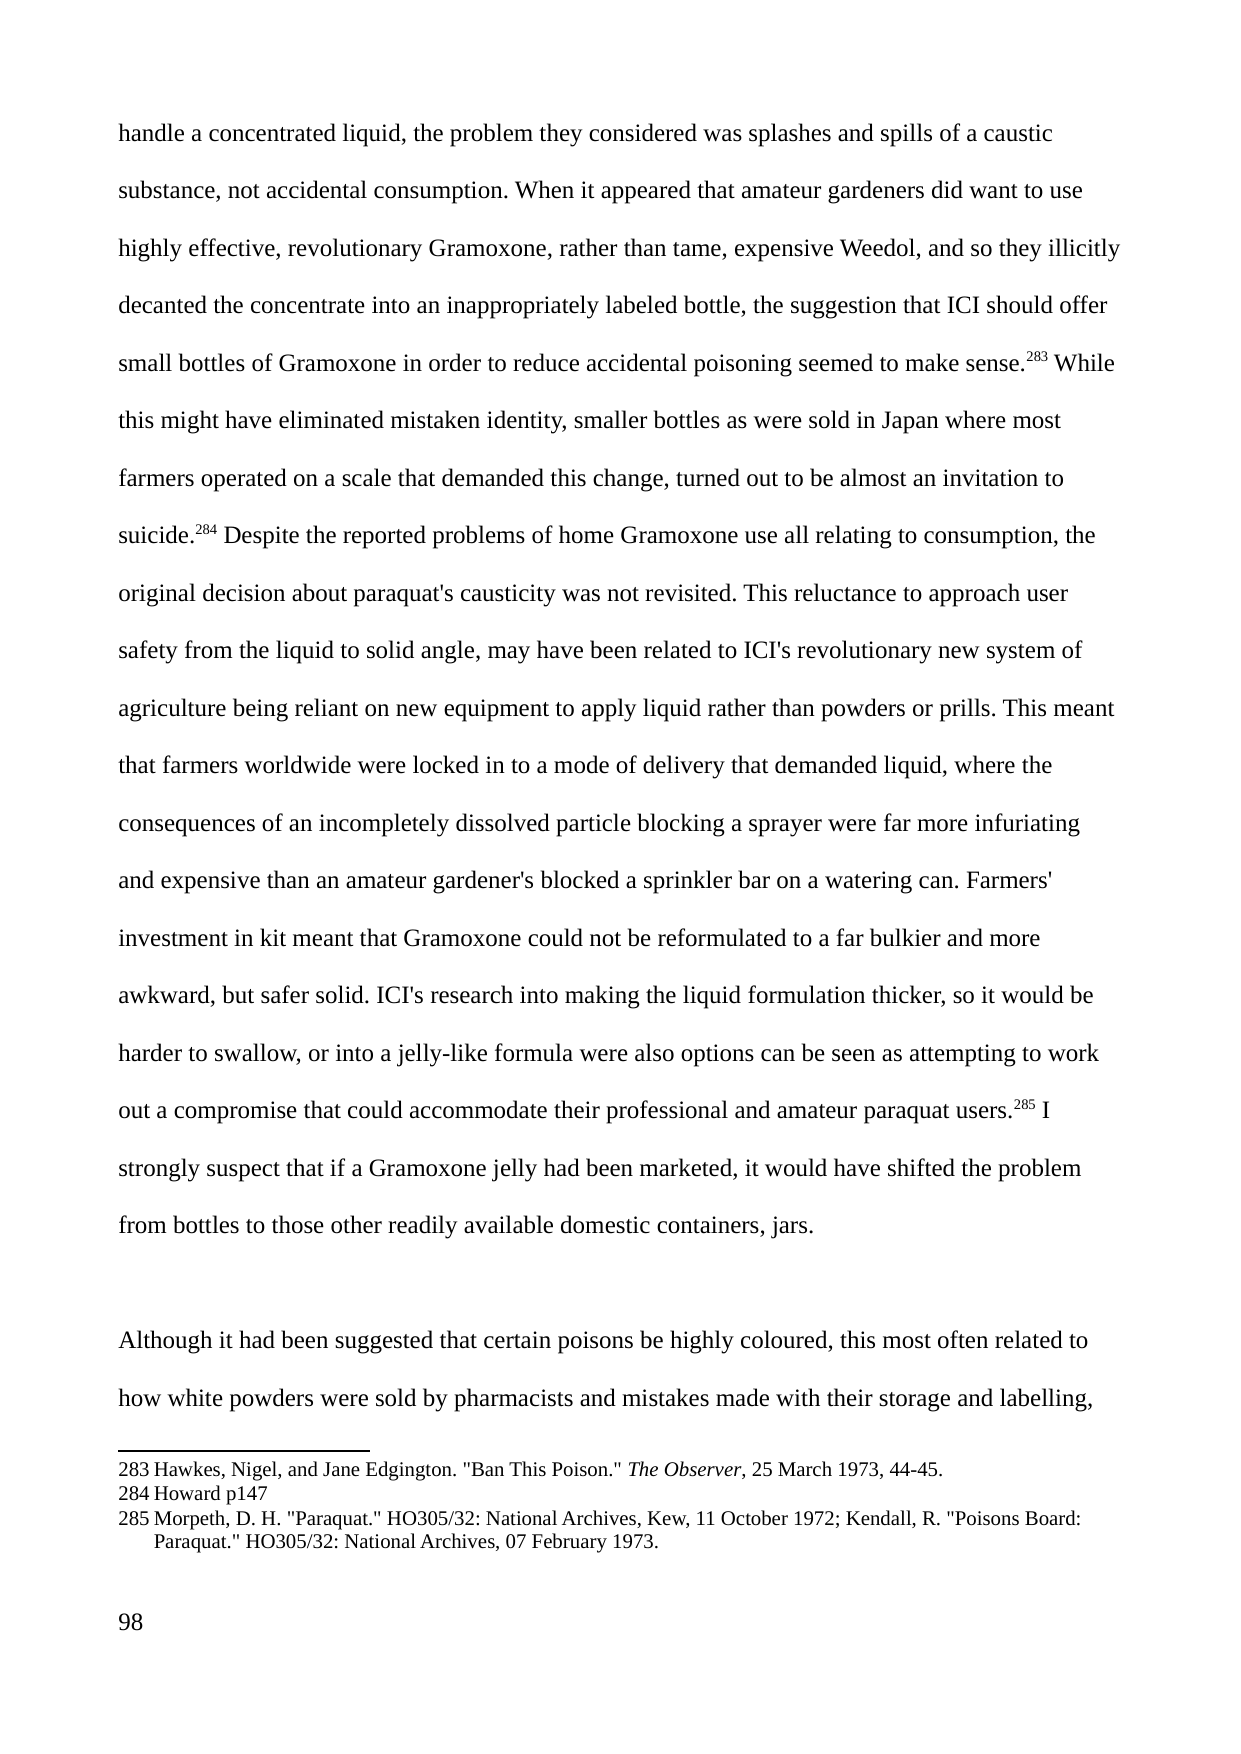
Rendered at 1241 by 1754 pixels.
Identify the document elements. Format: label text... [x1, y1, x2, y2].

text handle a concentrated liquid, the problem they considered was splashes and spills of a caustic substance, not accidental consumption. When it appeared that amateur gardeners did want to use highly effective, revolutionary Gramoxone, rather than tame, expensive Weedol, and so they illicitly decanted the concentrate into an inappropriately labeled bottle, the suggestion that ICI should offer small bottles of Gramoxone in order to reduce accidental poisoning seemed to make sense. While this might have eliminated mistaken identity, smaller bottles as were sold in Japan where most farmers operated on a scale that demanded this change, turned out to be almost an invitation to suicide. Despite the reported problems of home Gramoxone use all relating to consumption, the original decision about paraquat's causticity was not revisited. This reluctance to approach user safety from the liquid to solid angle, may have been related to ICI's revolutionary new system of agriculture being reliant on new equipment to apply liquid rather than powders or prills. This meant that farmers worldwide were locked in to a mode of delivery that demanded liquid, where the consequences of an incompletely dissolved particle blocking a sprayer were far more infuriating and expensive than an amateur gardener's blocked a sprinkler bar on a watering can. Farmers' investment in kit meant that Gramoxone could not be reformulated to a far bulkier and more awkward, but safer solid. ICI's research into making the liquid formulation thicker, so it would be harder to swallow, or into a jelly-like formula were also options can be seen as attempting to work out a compromise that could accommodate their professional and amateur paraquat users. I strongly suspect that if a Gramoxone jelly had been marketed, it would have shifted the problem from bottles to those other readily available domestic containers, jars. [118, 118, 1122, 1239]
text Morpeth, D. H. "Paraquat." HO305/32: National Archives, Kew, 11 October 1972; Kendall, R. "Poisons Board: Paraquat." HO305/32: National Archives, 07 February 1973. [118, 1505, 1122, 1553]
text Although it had been suggested that certain poisons be highly coloured, this most often related to how white powders were sold by pharmacists and mistakes made with their storage and labelling, [118, 1326, 1122, 1412]
text Hawkes, Nigel, and Jane Edgington. "Ban This Poison." The Observer, 25 March 1973, 44-45. [118, 1457, 1122, 1481]
text Howard p147 [118, 1481, 1122, 1505]
